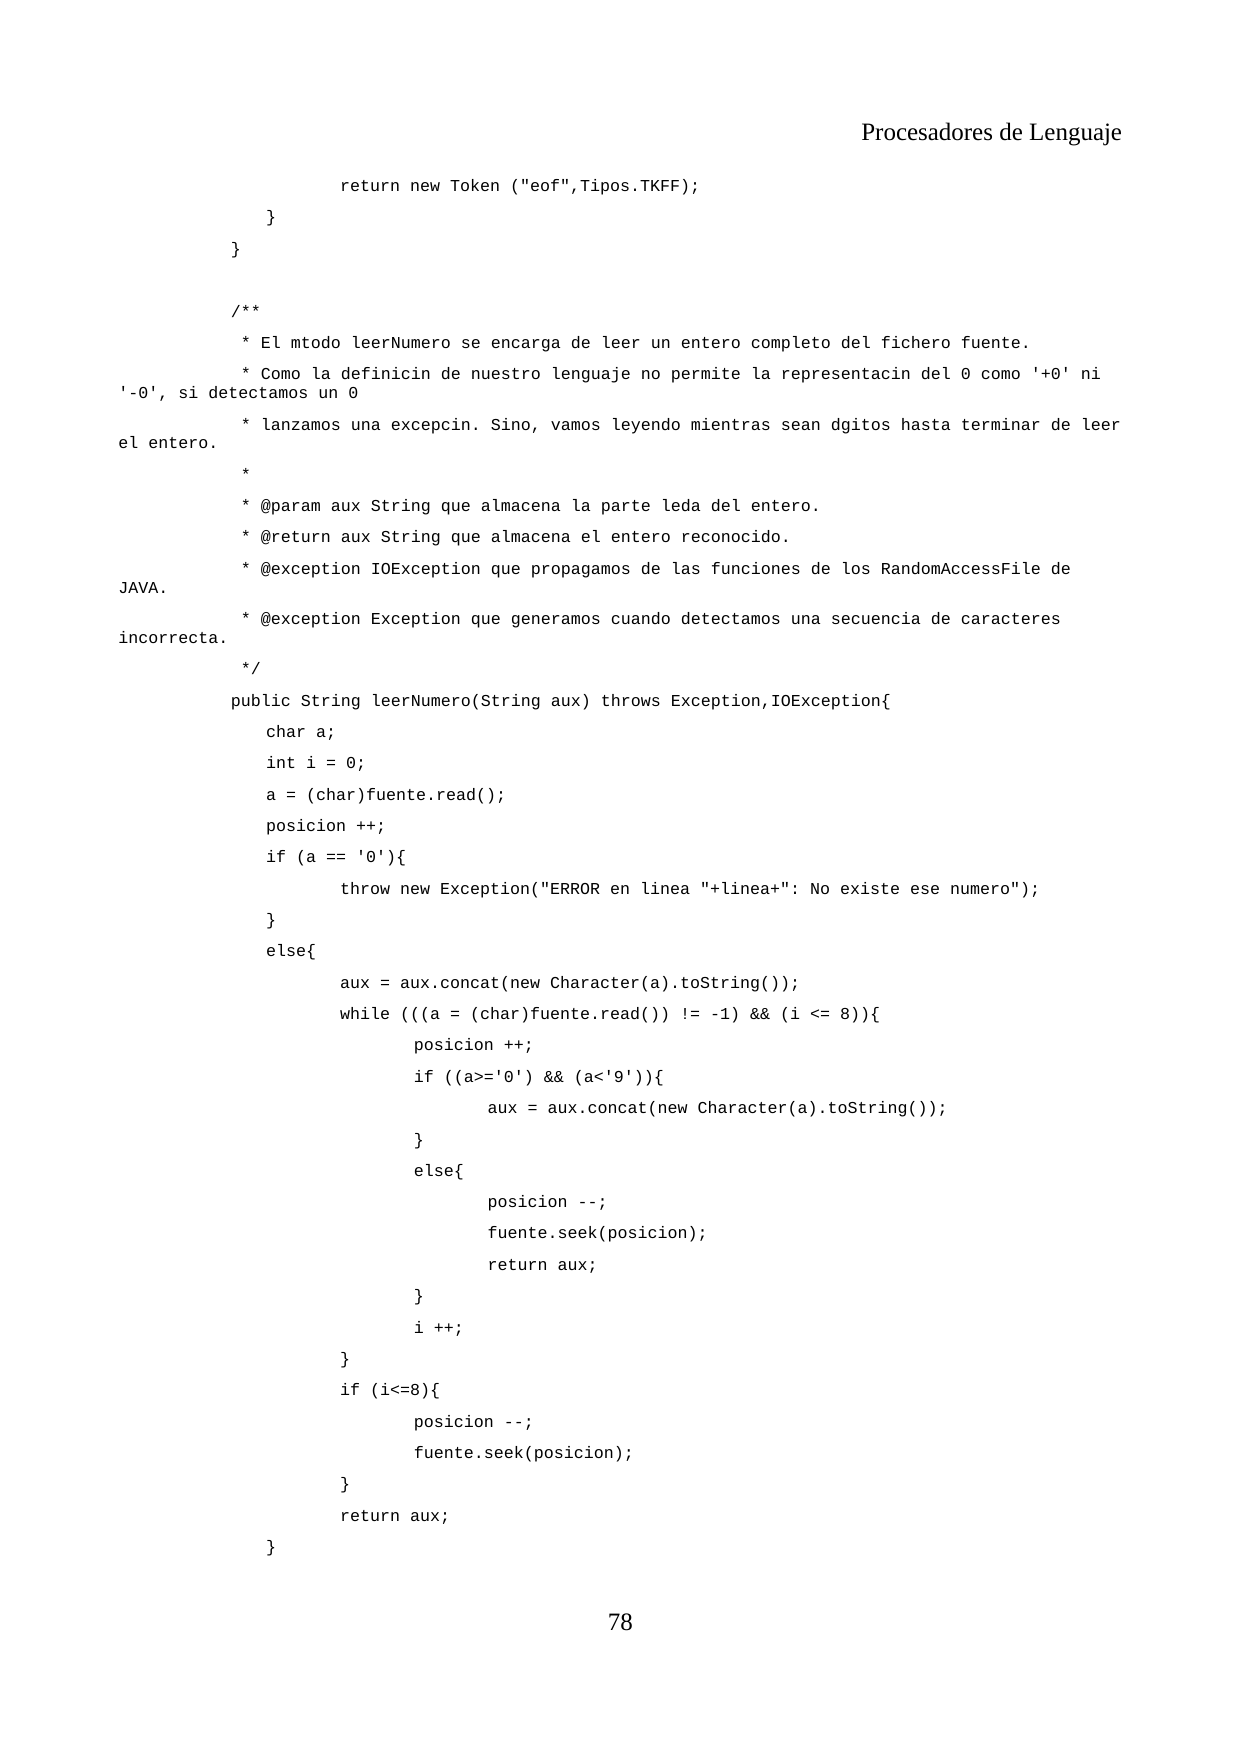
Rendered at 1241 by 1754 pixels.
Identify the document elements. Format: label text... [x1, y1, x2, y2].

text public String leerNumero(String aux) throws Exception,IOException{ [118, 692, 1122, 711]
text return aux; [118, 1256, 1122, 1275]
text posicion --; [118, 1413, 1122, 1432]
text aux = aux.concat(new Character(a).toString()); [118, 974, 1122, 993]
text char a; [118, 723, 1122, 742]
text int i = 0; [118, 755, 1122, 774]
text * Como la definicin de nuestro lenguaje no permite la representacin del 0 como '+0' ni '-0', si detectamos un 0 [118, 366, 1122, 403]
text /** [118, 303, 1122, 322]
text if (a == '0'){ [118, 849, 1122, 868]
text if (i<=8){ [118, 1382, 1122, 1401]
text } [118, 1288, 1122, 1307]
text posicion --; [118, 1194, 1122, 1213]
text * @exception Exception que generamos cuando detectamos una secuencia de caracteres incorrecta. [118, 611, 1122, 648]
text return new Token ("eof",Tipos.TKFF); [118, 178, 1122, 197]
text * [118, 466, 1122, 485]
text while (((a = (char)fuente.read()) != -1) && (i <= 8)){ [118, 1006, 1122, 1024]
text else{ [118, 943, 1122, 962]
text } [118, 1539, 1122, 1557]
text * @exception IOException que propagamos de las funciones de los RandomAccessFile de JAVA. [118, 560, 1122, 598]
text throw new Exception("ERROR en linea "+linea+": No existe ese numero"); [118, 880, 1122, 899]
text return aux; [118, 1507, 1122, 1526]
text } [118, 1351, 1122, 1369]
text * El mtodo leerNumero se encarga de leer un entero completo del fichero fuente. [118, 334, 1122, 353]
text posicion ++; [118, 817, 1122, 836]
text fuente.seek(posicion); [118, 1225, 1122, 1244]
text posicion ++; [118, 1037, 1122, 1056]
text } [118, 240, 1122, 259]
text } [118, 209, 1122, 228]
text } [118, 1476, 1122, 1495]
text * lanzamos una excepcin. Sino, vamos leyendo mientras sean dgitos hasta terminar de leer el entero. [118, 416, 1122, 454]
text */ [118, 661, 1122, 679]
text } [118, 912, 1122, 930]
text fuente.seek(posicion); [118, 1444, 1122, 1463]
text if ((a>='0') && (a<'9')){ [118, 1068, 1122, 1087]
text * @param aux String que almacena la parte leda del entero. [118, 498, 1122, 516]
text } [118, 1131, 1122, 1150]
text aux = aux.concat(new Character(a).toString()); [118, 1100, 1122, 1118]
text a = (char)fuente.read(); [118, 786, 1122, 805]
text i ++; [118, 1319, 1122, 1338]
text * @return aux String que almacena el entero reconocido. [118, 529, 1122, 548]
text else{ [118, 1162, 1122, 1181]
